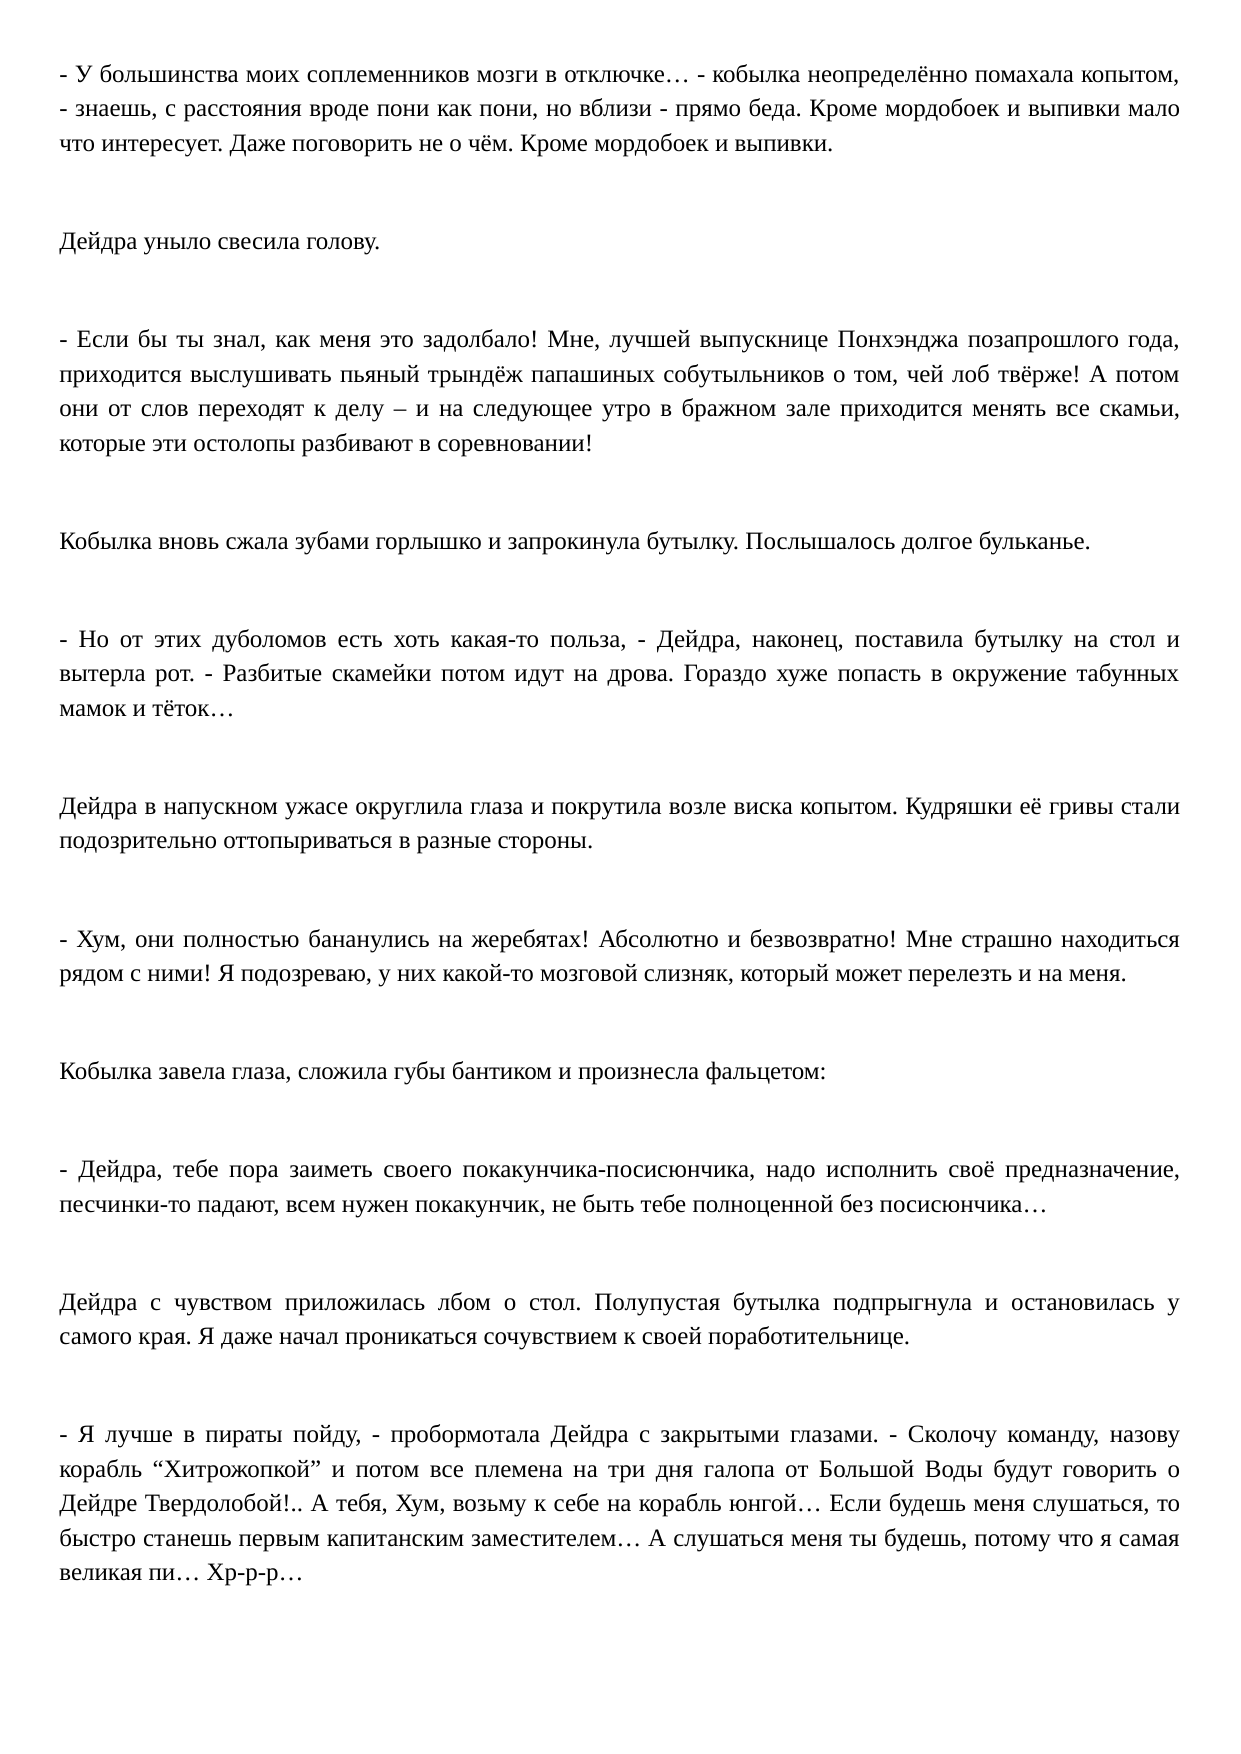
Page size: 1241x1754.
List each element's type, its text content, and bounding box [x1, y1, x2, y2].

text - У большинства моих соплеменников мозги в отключке… - кобылка неопределённо помахала копытом, - знаешь, с расстояния вроде пони как пони, но вблизи - прямо беда. Кроме мордобоек и выпивки мало что интересует. Даже поговорить не о чём. Кроме мордобоек и выпивки. [59, 59, 1181, 157]
text Дейдра в напускном ужасе округлила глаза и покрутила возле виска копытом. Кудряшки её гривы стали подозрительно оттопыриваться в разные стороны. [59, 791, 1181, 854]
text - Дейдра, тебе пора заиметь своего покакунчика-посисюнчика, надо исполнить своё предназначение, песчинки-то падают, всем нужен покакунчик, не быть тебе полноценной без посисюнчика… [59, 1154, 1181, 1218]
text Кобылка вновь сжала зубами горлышко и запрокинула бутылку. Послышалось долгое бульканье. [59, 526, 1181, 554]
text Дейдра уныло свесила голову. [59, 226, 1181, 255]
text - Если бы ты знал, как меня это задолбало! Мне, лучшей выпускнице Понхэнджа позапрошлого года, приходится выслушивать пьяный трындёж папашиных собутыльников о том, чей лоб твёрже! А потом они от слов переходят к делу – и на следующее утро в бражном зале приходится менять все скамьи, которые эти остолопы разбивают в соревновании! [59, 324, 1181, 456]
text - Но от этих дуболомов есть хоть какая-то польза, - Дейдра, наконец, поставила бутылку на стол и вытерла рот. - Разбитые скамейки потом идут на дрова. Гораздо хуже попасть в окружение табунных мамок и тёток… [59, 624, 1181, 722]
text Кобылка завела глаза, сложила губы бантиком и произнесла фальцетом: [59, 1056, 1181, 1085]
text Дейдра с чувством приложилась лбом о стол. Полупустая бутылка подпрыгнула и остановилась у самого края. Я даже начал проникаться сочувствием к своей поработительнице. [59, 1287, 1181, 1350]
text - Хум, они полностью бананулись на жеребятах! Абсолютно и безвозвратно! Мне страшно находиться рядом с ними! Я подозреваю, у них какой-то мозговой слизняк, который может перелезть и на меня. [59, 924, 1181, 987]
text - Я лучше в пираты пойду, - пробормотала Дейдра с закрытыми глазами. - Сколочу команду, назову корабль “Хитрожопкой” и потом все племена на три дня галопа от Большой Воды будут говорить о Дейдре Твердолобой!.. А тебя, Хум, возьму к себе на корабль юнгой… Если будешь меня слушаться, то быстро станешь первым капитанским заместителем… А слушаться меня ты будешь, потому что я самая великая пи… Хр-р-р… [59, 1419, 1181, 1586]
